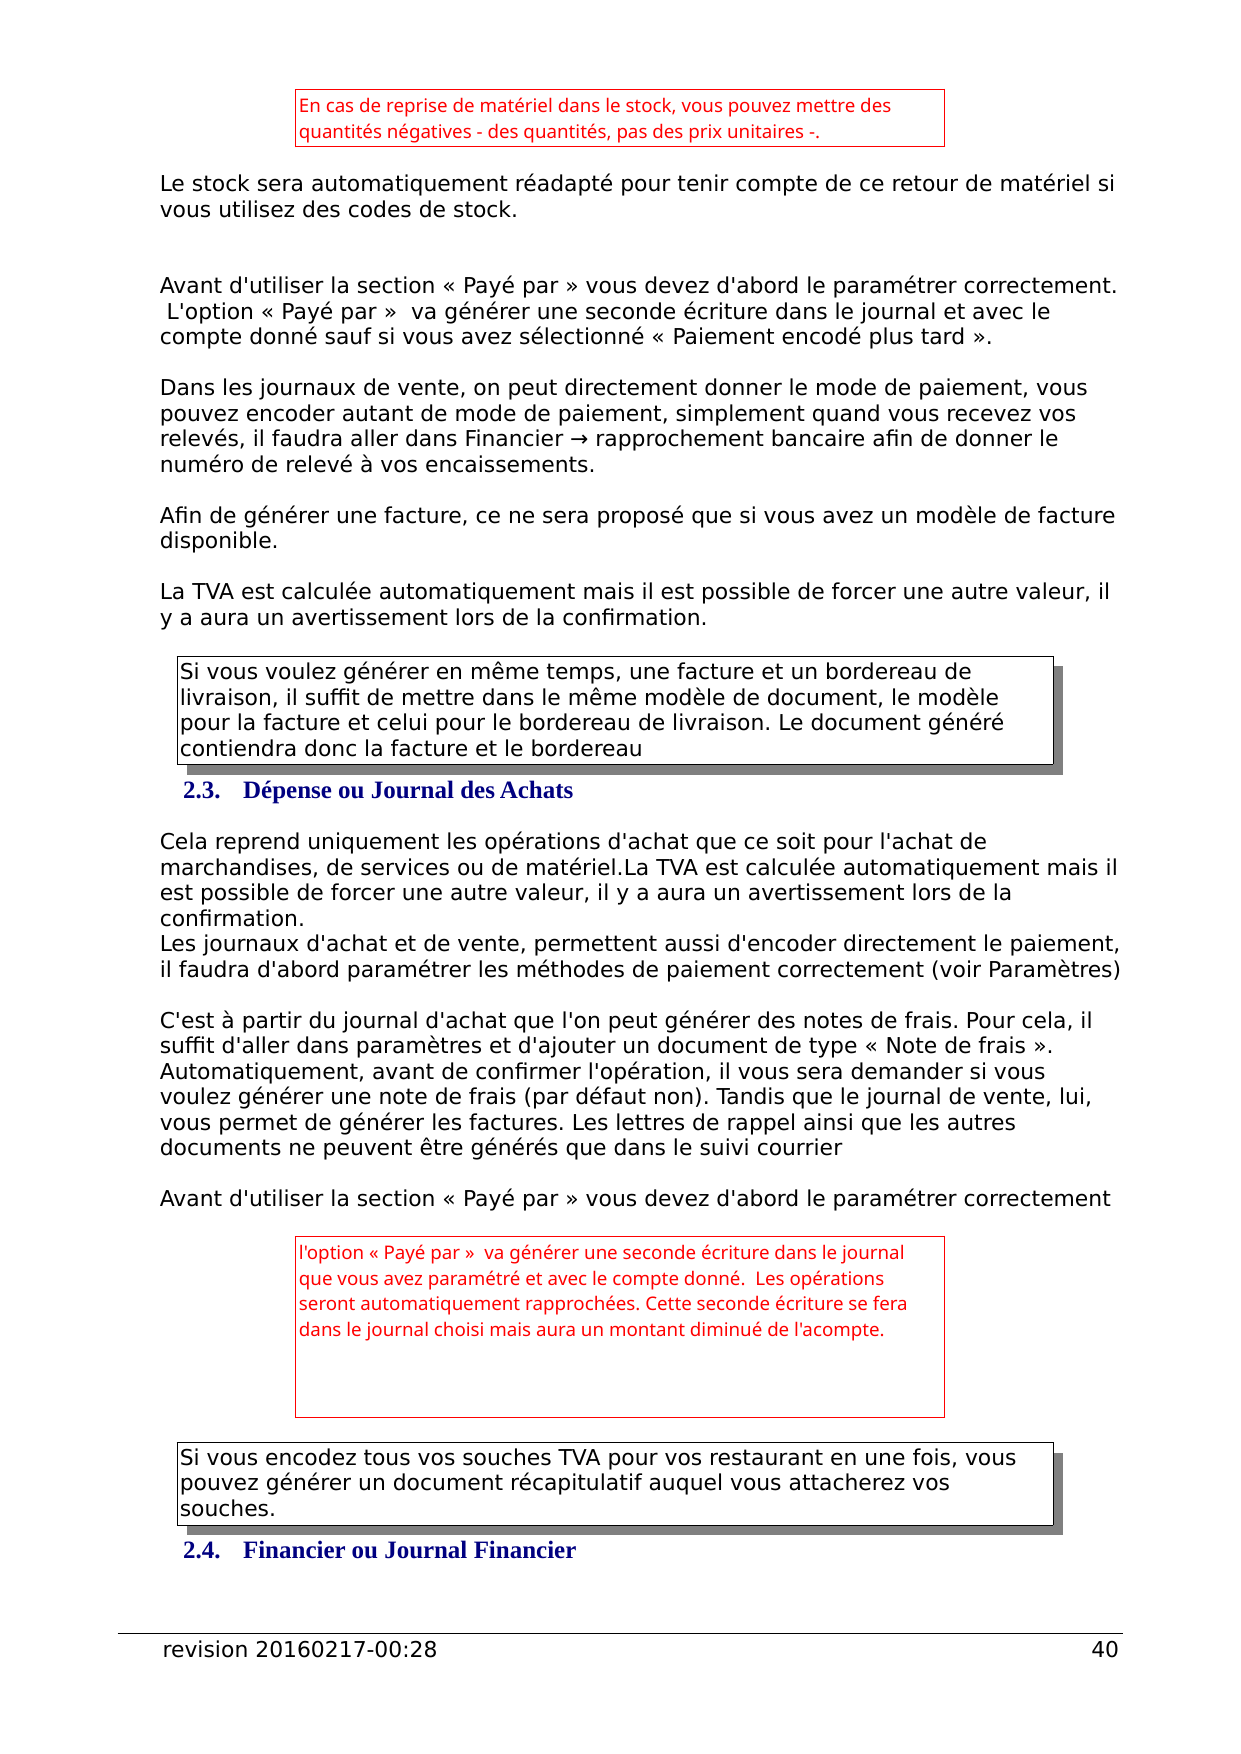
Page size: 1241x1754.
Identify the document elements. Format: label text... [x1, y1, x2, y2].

text L'option « Payé par » va générer une seconde écriture dans le journal et avec le compte donné sauf si vous avez sélectionné « Paiement encodé plus tard ». [159, 299, 1123, 350]
text Cela reprend uniquement les opérations d'achat que ce soit pour l'achat de marchandises, de services ou de matériel.La TVA est calculée automatiquement mais il est possible de forcer une autre valeur, il y a aura un avertissement lors de la confirmation. [159, 829, 1123, 931]
text Dans les journaux de vente, on peut directement donner le mode de paiement, vous pouvez encoder autant de mode de paiement, simplement quand vous recevez vos relevés, il faudra aller dans Financier → rapprochement bancaire afin de donner le numéro de relevé à vos encaissements. [159, 375, 1123, 477]
text La TVA est calculée automatiquement mais il est possible de forcer une autre valeur, il y a aura un avertissement lors de la confirmation. [159, 579, 1123, 631]
text l'option « Payé par » va générer une seconde écriture dans le journal que vous avez paramétré et avec le compte donné. Les opérations seront automatiquement rapprochées. Cette seconde écriture se fera dans le journal choisi mais aura un montant diminué de l'acompte. [296, 1237, 944, 1342]
text Avant d'utiliser la section « Payé par » vous devez d'abord le paramétrer correctement. [159, 273, 1123, 299]
text En cas de reprise de matériel dans le stock, vous pouvez mettre des quantités négatives - des quantités, pas des prix unitaires -. [296, 90, 944, 146]
subtitle Financier ou Journal Financier [177, 1535, 1123, 1564]
text Si vous voulez générer en même temps, une facture et un bordereau de livraison, il suffit de mettre dans le même modèle de document, le modèle pour la facture et celui pour le bordereau de livraison. Le document généré contiendra donc la facture et le bordereau [178, 657, 1053, 764]
text Le stock sera automatiquement réadapté pour tenir compte de ce retour de matériel si vous utilisez des codes de stock. [159, 171, 1123, 222]
text C'est à partir du journal d'achat que l'on peut générer des notes de frais. Pour cela, il suffit d'aller dans paramètres et d'ajouter un document de type « Note de frais ». Automatiquement, avant de confirmer l'opération, il vous sera demander si vous voulez générer une note de frais (par défaut non). Tandis que le journal de vente, lui, vous permet de générer les factures. Les lettres de rappel ainsi que les autres documents ne peuvent être générés que dans le suivi courrier [159, 1008, 1123, 1161]
text Afin de générer une facture, ce ne sera proposé que si vous avez un modèle de facture disponible. [159, 503, 1123, 554]
subtitle Dépense ou Journal des Achats [177, 775, 1123, 803]
text Les journaux d'achat et de vente, permettent aussi d'encoder directement le paiement, il faudra d'abord paramétrer les méthodes de paiement correctement (voir Paramètres) [159, 931, 1123, 982]
text Avant d'utiliser la section « Payé par » vous devez d'abord le paramétrer correctement [159, 1186, 1123, 1212]
text Si vous encodez tous vos souches TVA pour vos restaurant en une fois, vous pouvez générer un document récapitulatif auquel vous attacherez vos souches. [178, 1443, 1053, 1524]
